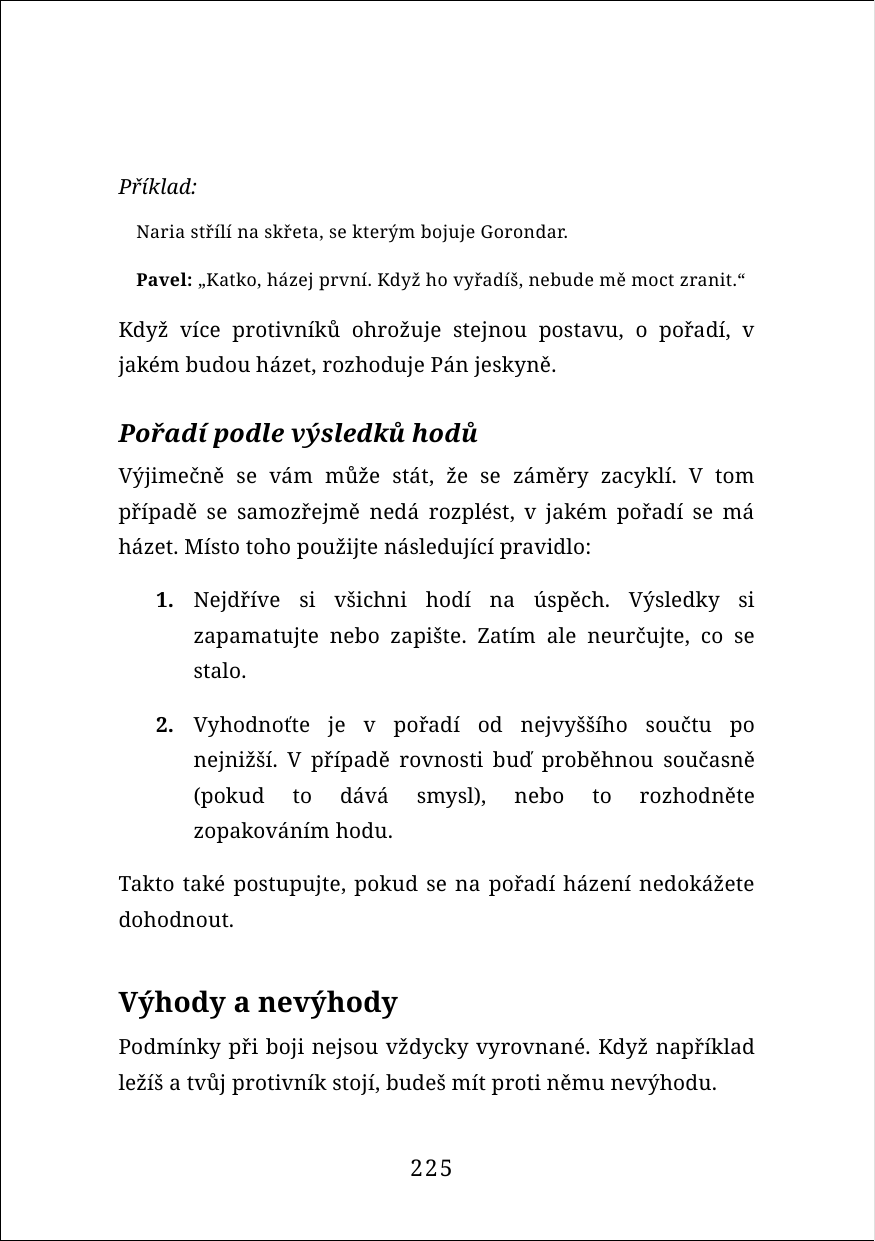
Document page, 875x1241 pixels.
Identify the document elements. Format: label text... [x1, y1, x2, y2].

subtitle Výhody a nevýhody [118, 982, 756, 1020]
text Příklad: [118, 172, 756, 200]
list Nejdříve si všichni hodí na úspěch. Výsledky si zapamatujte nebo zapište. Zatím ale neurčujte, co se stalo. [156, 586, 756, 685]
text Naria střílí na skřeta, se kterým bojuje Gorondar. [136, 219, 756, 243]
text Výjimečně se vám může stát, že se záměry zacyklí. V tom případě se samozřejmě nedá rozplést, v jakém pořadí se má házet. Místo toho použijte následující pravidlo: [118, 461, 756, 561]
list Vyhodnoťte je v pořadí od nejvyššího součtu po nejnižší. V případě rovnosti buď proběhnou současně (pokud to dává smysl), nebo to rozhodněte zopakováním hodu. [156, 710, 756, 845]
text Podmínky při boji nejsou vždycky vyrovnané. Když například ležíš a tvůj protivník stojí, budeš mít proti němu nevýhodu. [118, 1032, 756, 1096]
text Když více protivníků ohrožuje stejnou postavu, o pořadí, v jakém budou házet, rozhoduje Pán jeskyně. [118, 315, 756, 379]
text Pavel: „Katko, házej první. Když ho vyřadíš, nebude mě moct zranit.“ [136, 267, 756, 291]
subtitle Pořadí podle výsledků hodů [118, 415, 756, 449]
text Takto také postupujte, pokud se na pořadí házení nedokážete dohodnout. [118, 869, 756, 933]
